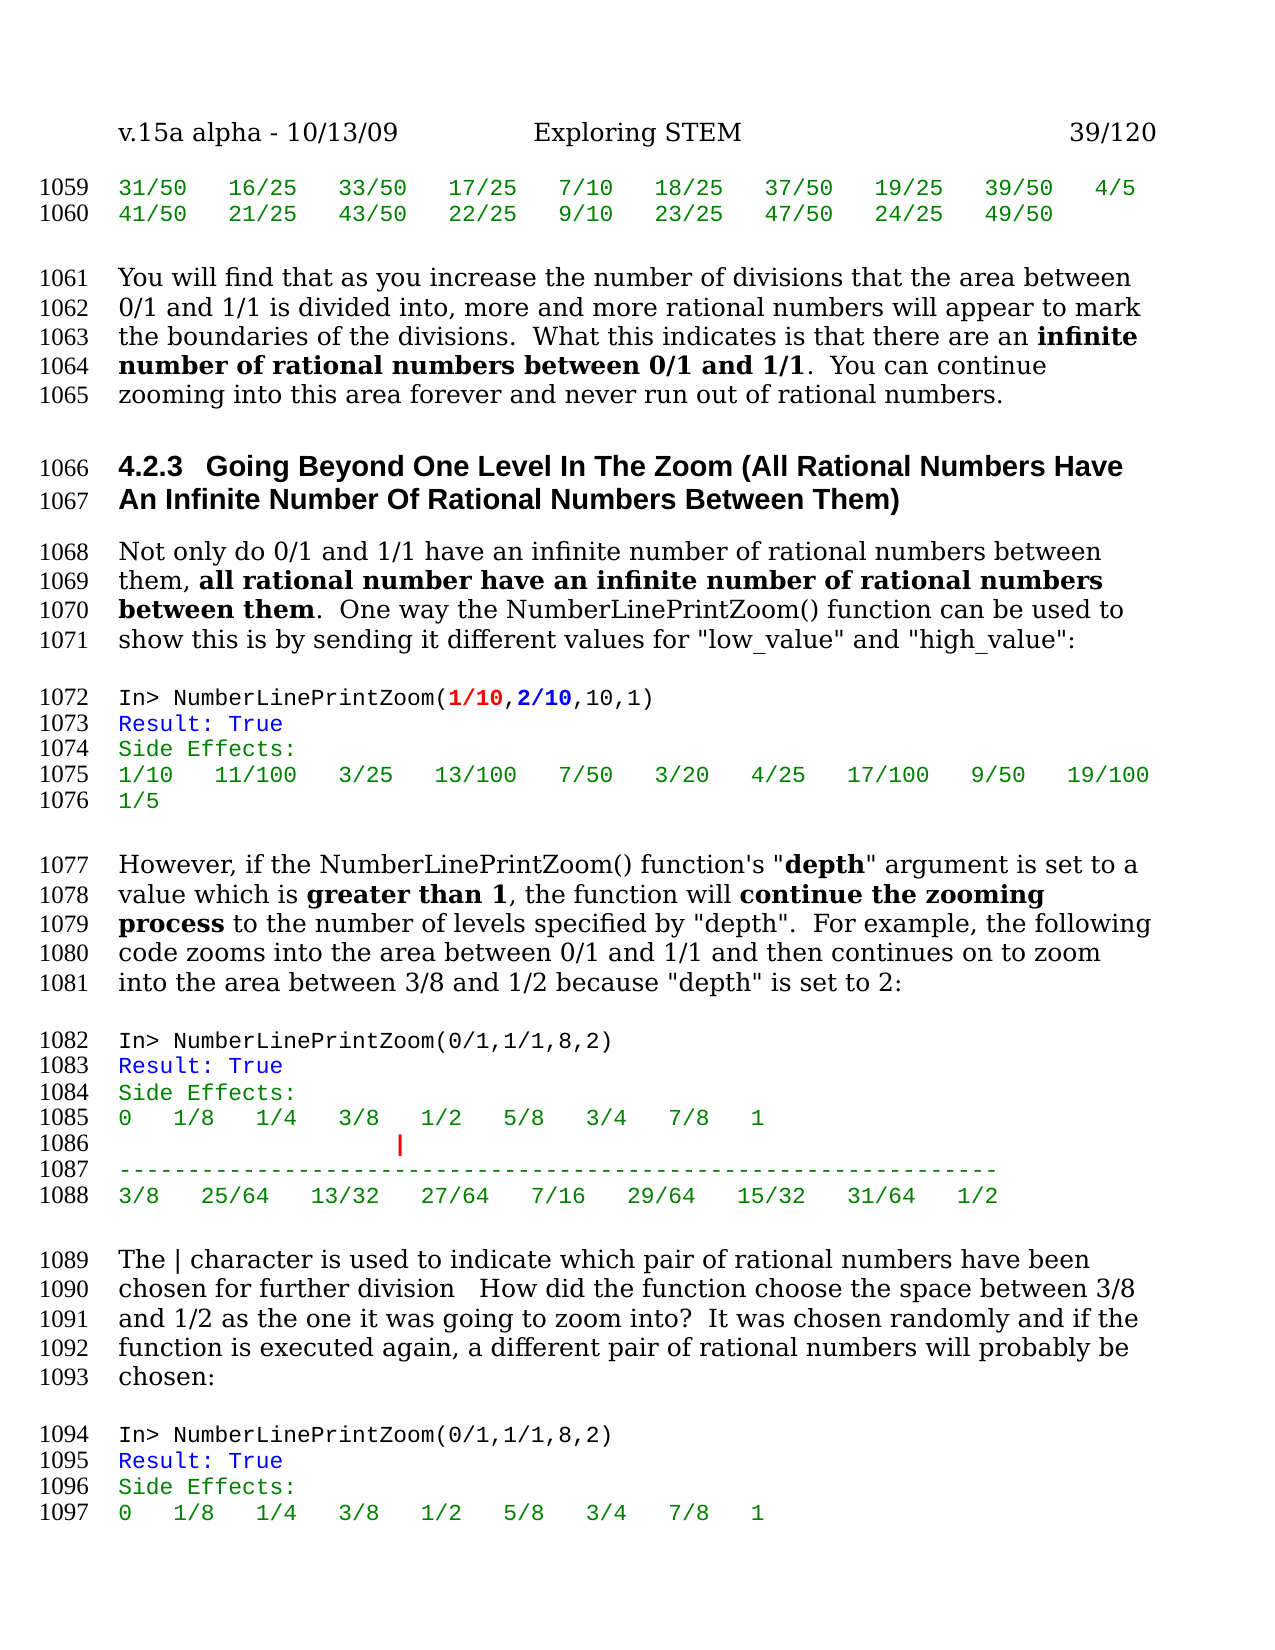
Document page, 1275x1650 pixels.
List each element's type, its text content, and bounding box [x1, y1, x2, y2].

text Side Effects: [118, 1475, 1157, 1501]
text 0 1/8 1/4 3/8 1/2 5/8 3/4 7/8 1 [118, 1107, 1157, 1133]
text 3/8 25/64 13/32 27/64 7/16 29/64 15/32 31/64 1/2 [118, 1184, 1157, 1211]
text Not only do 0/1 and 1/1 have an infinite number of rational numbers between them, all rational number have an infinite number of rational numbers between them. One way the NumberLinePrintZoom() function can be used to show this is by sending it different values for "low_value" and "high_value": [118, 537, 1157, 654]
text You will find that as you increase the number of divisions that the area between 0/1 and 1/1 is divided into, more and more rational numbers will appear to mark the boundaries of the divisions. What this indicates is that there are an infinite number of rational numbers between 0/1 and 1/1. You can continue zooming into this area forever and never run out of rational numbers. [118, 263, 1157, 410]
text In> NumberLinePrintZoom(0/1,1/1,8,2) [118, 1029, 1157, 1055]
text | [118, 1133, 1157, 1159]
text Result: True [118, 1449, 1157, 1475]
text Result: True [118, 1055, 1157, 1081]
text Side Effects: [118, 738, 1157, 764]
text In> NumberLinePrintZoom(0/1,1/1,8,2) [118, 1423, 1157, 1449]
text The | character is used to indicate which pair of rational numbers have been chosen for further division How did the function choose the space between 3/8 and 1/2 as the one it was going to zoom into? It was chosen randomly and if the function is executed again, a different pair of rational numbers will probably be chosen: [118, 1245, 1157, 1391]
text ---------------------------------------------------------------- [118, 1159, 1157, 1184]
text 1/10 11/100 3/25 13/100 7/50 3/20 4/25 17/100 9/50 19/100 1/5 [118, 764, 1157, 816]
text 31/50 16/25 33/50 17/25 7/10 18/25 37/50 19/25 39/50 4/5 41/50 21/25 43/50 22/25 9/10 23/25 47/50 24/25 49/50 [118, 177, 1157, 229]
text Result: True [118, 712, 1157, 738]
text In> NumberLinePrintZoom(1/10,2/10,10,1) [118, 686, 1157, 712]
text However, if the NumberLinePrintZoom() function's "depth" argument is set to a value which is greater than 1, the function will continue the zooming process to the number of levels specified by "depth". For example, the following code zooms into the area between 0/1 and 1/1 and then continues on to zoom into the area between 3/8 and 1/2 because "depth" is set to 2: [118, 851, 1157, 997]
text 0 1/8 1/4 3/8 1/2 5/8 3/4 7/8 1 [118, 1501, 1157, 1527]
text Side Effects: [118, 1081, 1157, 1107]
subtitle Going Beyond One Level In The Zoom (All Rational Numbers Have An Infinite Number Of Rational Numbers Between Them) [118, 449, 1157, 516]
